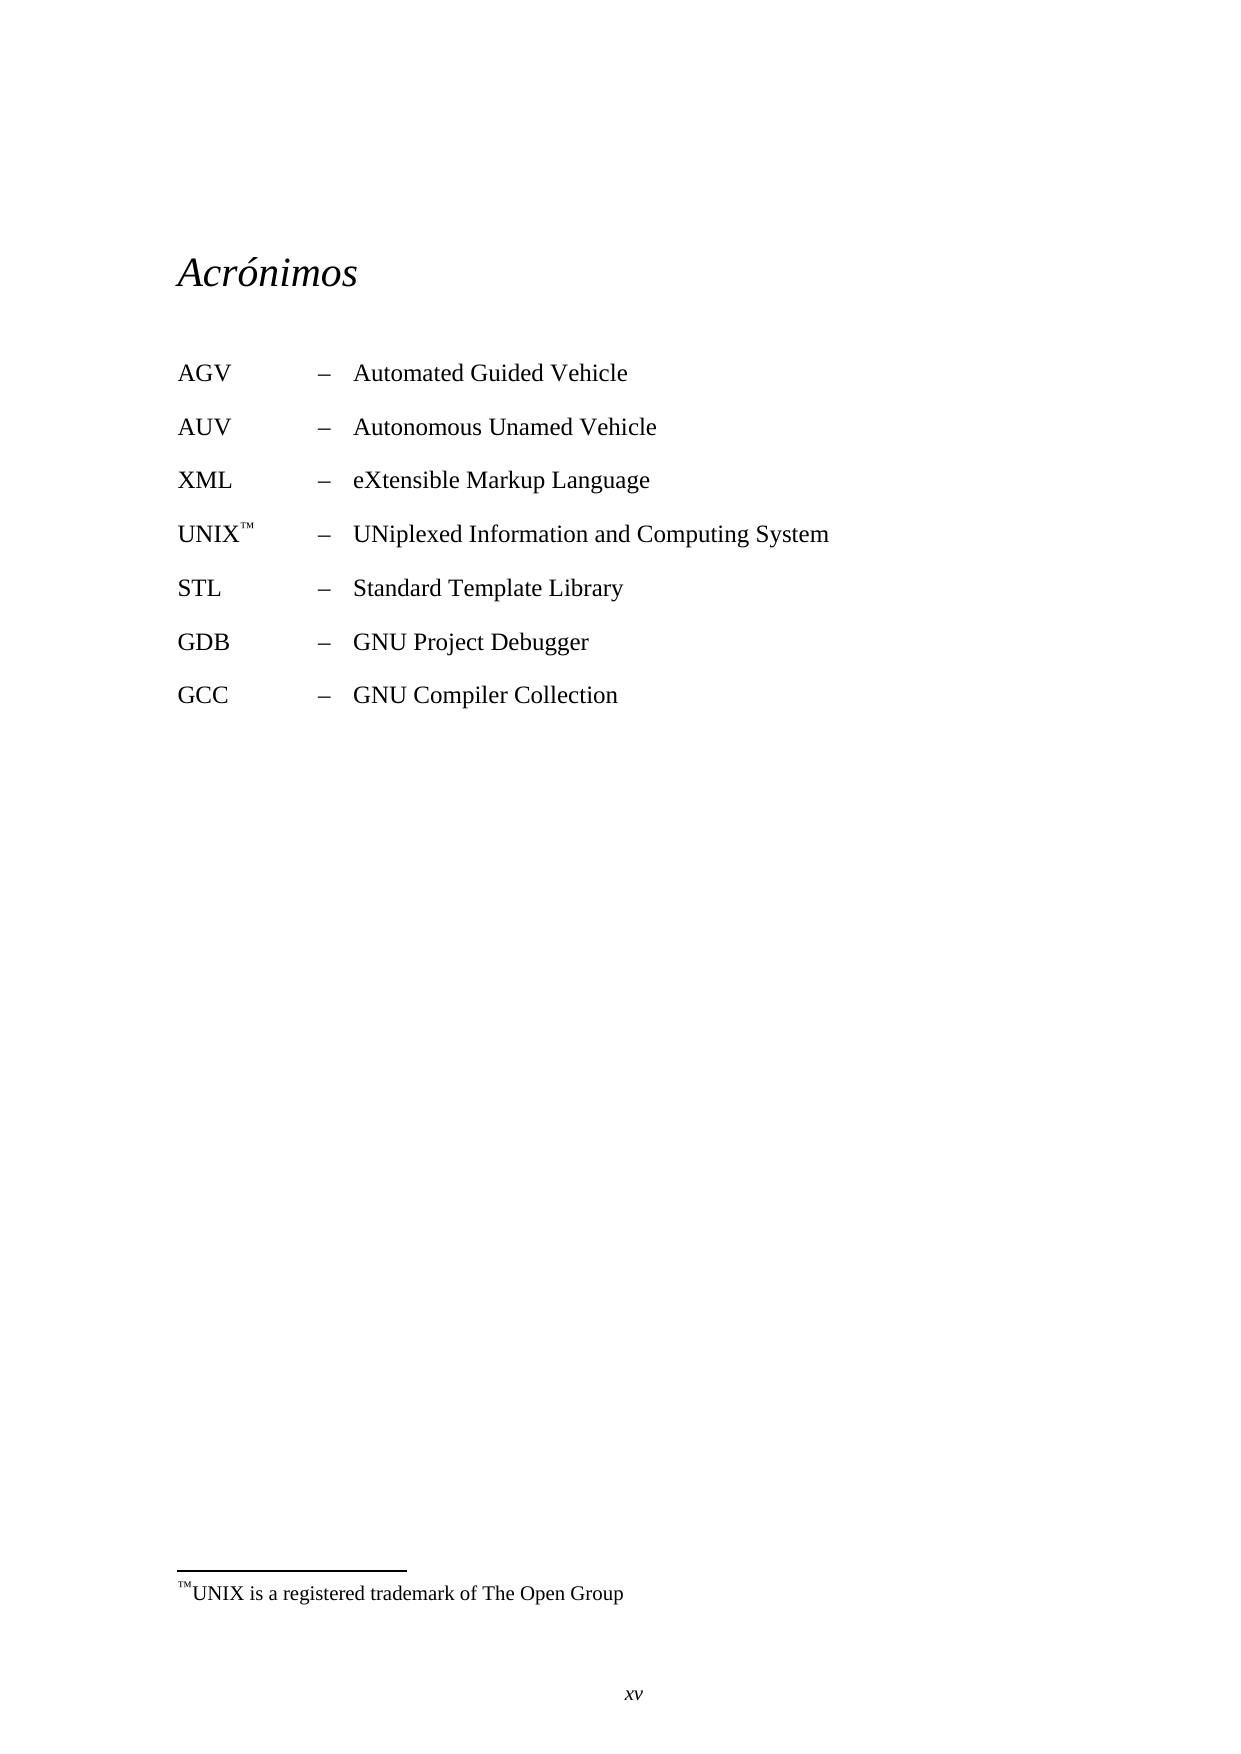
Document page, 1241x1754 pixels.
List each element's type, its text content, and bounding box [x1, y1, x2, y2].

table_cell GDB [166, 602, 307, 656]
table_header Automated Guided Vehicle [342, 333, 933, 387]
table_cell XML [166, 441, 307, 494]
table_cell – [307, 656, 342, 709]
table_cell Standard Template Library [342, 548, 933, 602]
table_header AGV [166, 333, 307, 387]
text Acrónimos [177, 248, 1092, 296]
table_header – [307, 333, 342, 387]
table_cell – [307, 602, 342, 656]
table_cell – [307, 494, 342, 548]
table_cell GNU Project Debugger [342, 602, 933, 656]
table_cell AUV [166, 387, 307, 441]
table_cell GNU Compiler Collection [342, 656, 933, 709]
table_cell eXtensible Markup Language [342, 441, 933, 494]
table_cell – [307, 441, 342, 494]
table_cell – [307, 548, 342, 602]
table_cell UNiplexed Information and Computing System [342, 494, 933, 548]
table_cell GCC [166, 656, 307, 709]
table_cell – [307, 387, 342, 441]
table_cell UNIX [166, 494, 307, 548]
table_cell STL [166, 548, 307, 602]
table_cell Autonomous Unamed Vehicle [342, 387, 933, 441]
